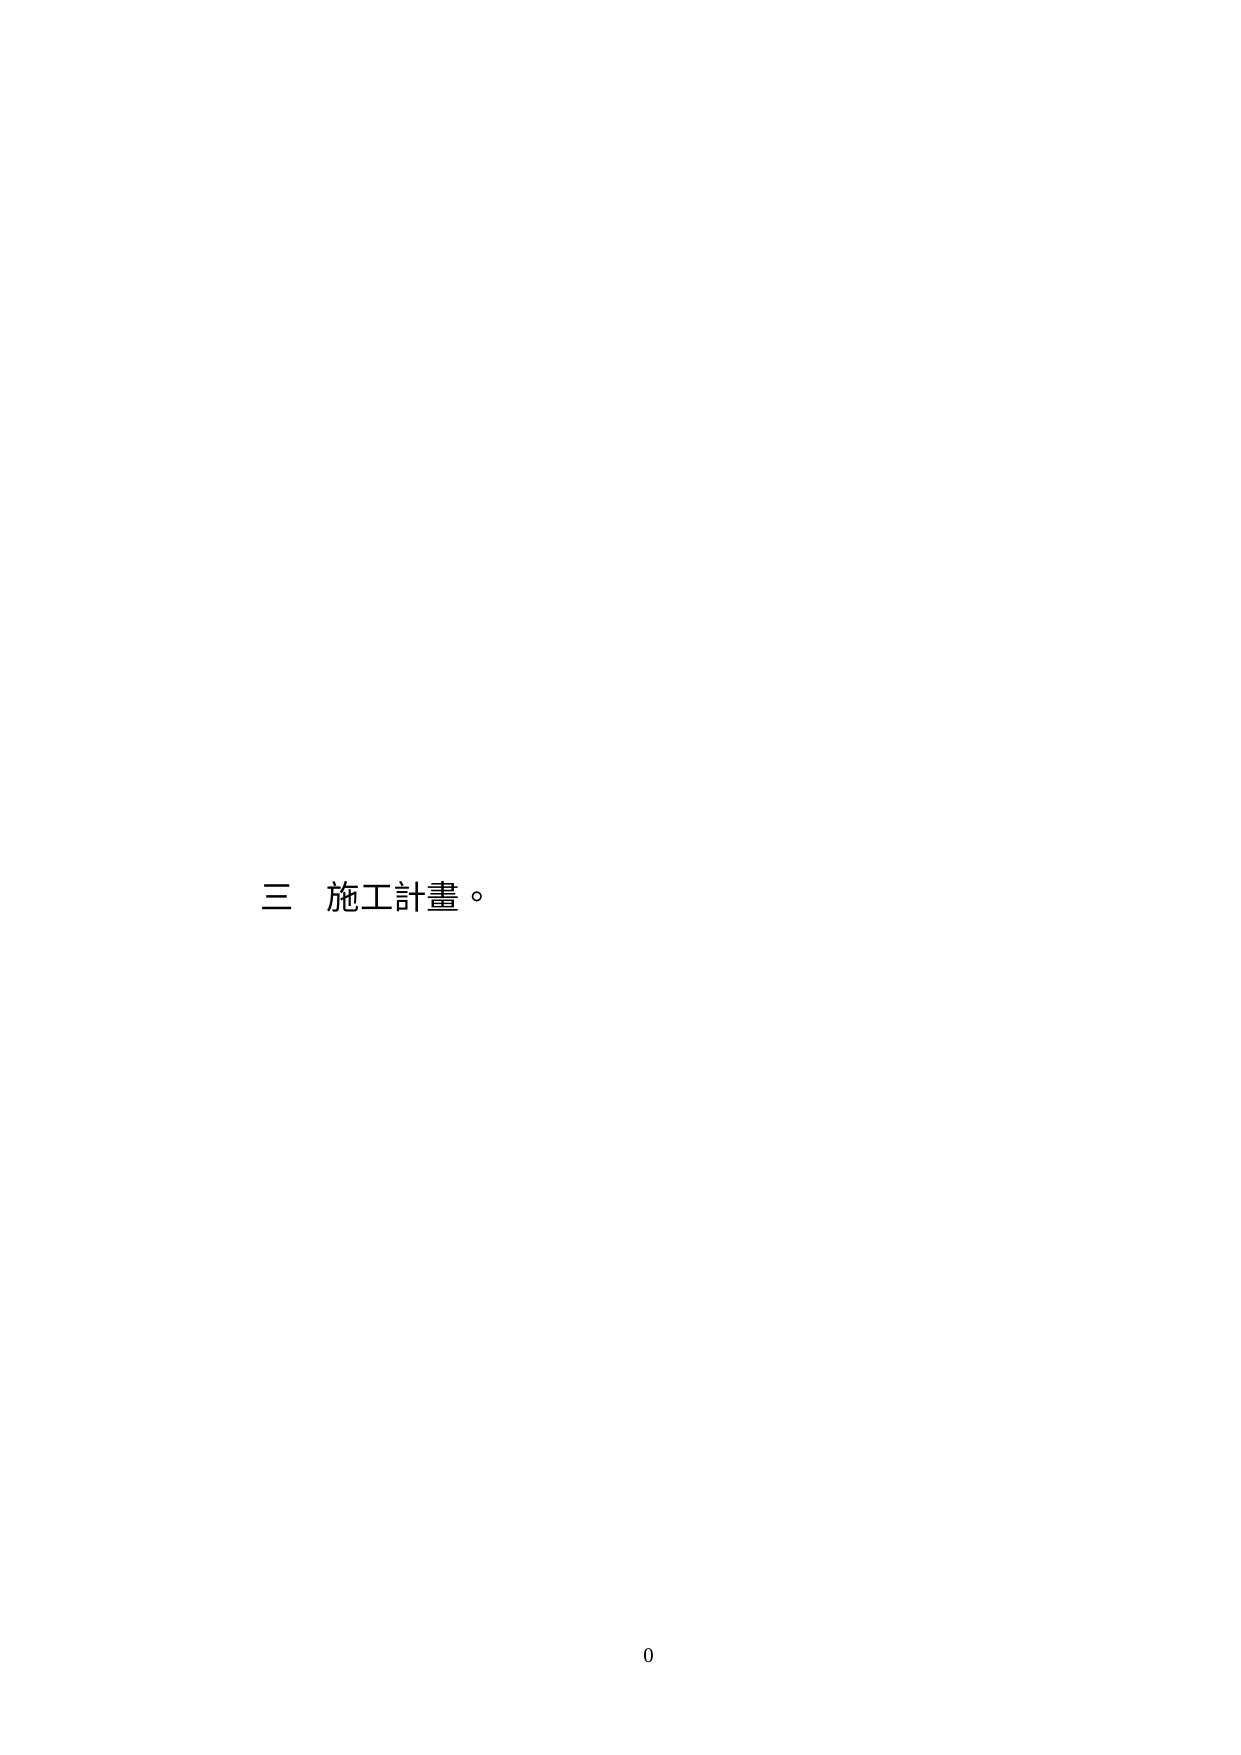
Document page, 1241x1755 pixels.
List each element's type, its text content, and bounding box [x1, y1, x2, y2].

text 三 施工計畫。 [260, 854, 1116, 916]
